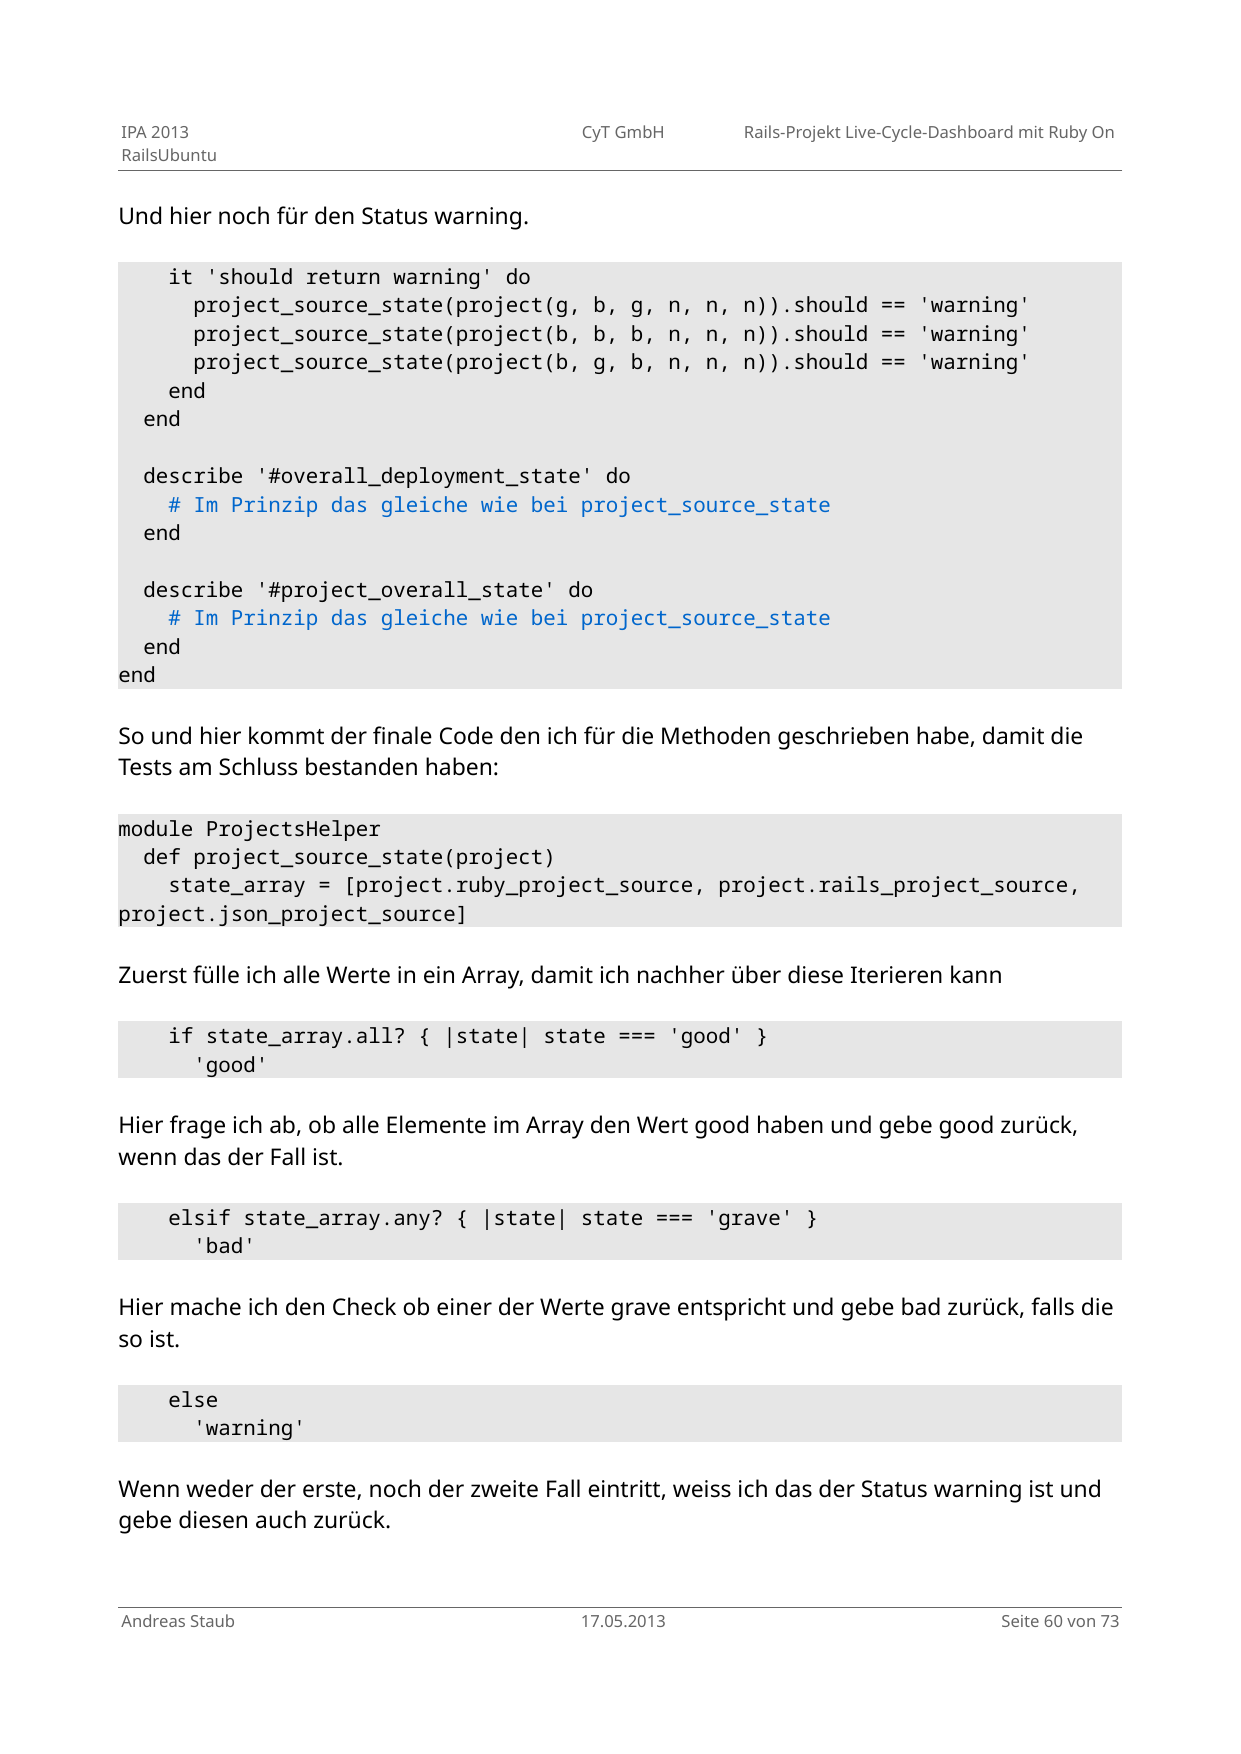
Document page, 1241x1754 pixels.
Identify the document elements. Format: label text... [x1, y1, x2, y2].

text end [118, 376, 1122, 404]
text state_array = [project.ruby_project_source, project.rails_project_source, project.json_project_source] [118, 871, 1122, 927]
text Hier frage ich ab, ob alle Elemente im Array den Wert good haben und gebe good zurück, wenn das der Fall ist. [118, 1109, 1122, 1172]
text 'warning' [118, 1413, 1122, 1442]
text project_source_state(project(g, b, g, n, n, n)).should == 'warning' [118, 291, 1122, 319]
text end [118, 404, 1122, 433]
text if state_array.all? { |state| state === 'good' } [118, 1021, 1122, 1050]
text Wenn weder der erste, noch der zweite Fall eintritt, weiss ich das der Status warning ist und gebe diesen auch zurück. [118, 1473, 1122, 1536]
text end [118, 660, 1122, 689]
text Zuerst fülle ich alle Werte in ein Array, damit ich nachher über diese Iterieren kann [118, 959, 1122, 990]
text module ProjectsHelper [118, 814, 1122, 842]
text project_source_state(project(b, b, b, n, n, n)).should == 'warning' [118, 319, 1122, 347]
text def project_source_state(project) [118, 842, 1122, 871]
text project_source_state(project(b, g, b, n, n, n)).should == 'warning' [118, 347, 1122, 376]
text it 'should return warning' do [118, 262, 1122, 291]
text end [118, 518, 1122, 547]
text describe '#project_overall_state' do [118, 575, 1122, 603]
text # Im Prinzip das gleiche wie bei project_source_state [118, 490, 1122, 518]
text 'bad' [118, 1232, 1122, 1260]
text end [118, 632, 1122, 660]
text Hier mache ich den Check ob einer der Werte grave entspricht und gebe bad zurück, falls die so ist. [118, 1291, 1122, 1354]
text Und hier noch für den Status warning. [118, 200, 1122, 231]
text else [118, 1385, 1122, 1413]
text describe '#overall_deployment_state' do [118, 461, 1122, 490]
text elsif state_array.any? { |state| state === 'grave' } [118, 1203, 1122, 1232]
text So und hier kommt der finale Code den ich für die Methoden geschrieben habe, damit die Tests am Schluss bestanden haben: [118, 720, 1122, 782]
text 'good' [118, 1050, 1122, 1078]
text # Im Prinzip das gleiche wie bei project_source_state [118, 603, 1122, 632]
